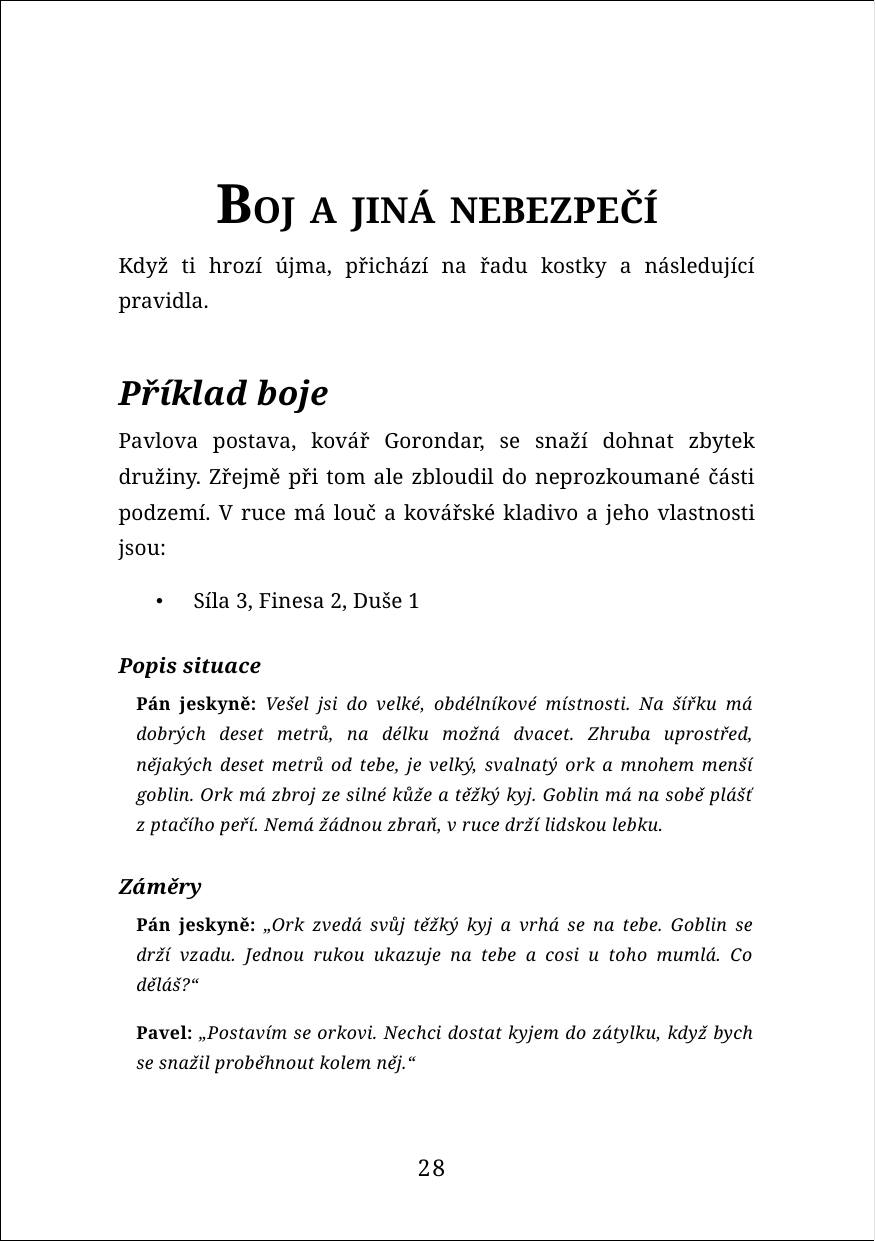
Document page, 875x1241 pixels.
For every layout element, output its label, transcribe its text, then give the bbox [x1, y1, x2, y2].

list Síla 3, Finesa 2, Duše 1 [156, 586, 756, 615]
text Pán jeskyně: „Ork zvedá svůj těžký kyj a vrhá se na tebe. Goblin se drží vzadu. Jednou rukou ukazuje na tebe a cosi u toho mumlá. Co děláš?“ [136, 912, 756, 997]
text Pavel: „Postavím se orkovi. Nechci dostat kyjem do zátylku, když bych se snažil proběhnout kolem něj.“ [136, 1021, 756, 1075]
text Pán jeskyně: Vešel jsi do velké, obdélníkové místnosti. Na šířku má dobrých deset metrů, na délku možná dvacet. Zhruba uprostřed, nějakých deset metrů od tebe, je velký, svalnatý ork a mnohem menší goblin. Ork má zbroj ze silné kůže a těžký kyj. Goblin má na sobě plášť z ptačího peří. Nemá žádnou zbraň, v ruce drží lidskou lebku. [136, 692, 756, 837]
subtitle Boj a jiná nebezpečí [118, 166, 756, 239]
subtitle Popis situace [118, 651, 756, 680]
subtitle Příklad boje [118, 369, 756, 415]
text Pavlova postava, kovář Gorondar, se snaží dohnat zbytek družiny. Zřejmě při tom ale zbloudil do neprozkoumané části podzemí. V ruce má louč a kovářské kladivo a jeho vlastnosti jsou: [118, 427, 756, 562]
text Když ti hrozí újma, přichází na řadu kostky a následující pravidla. [118, 251, 756, 315]
subtitle Záměry [118, 872, 756, 901]
